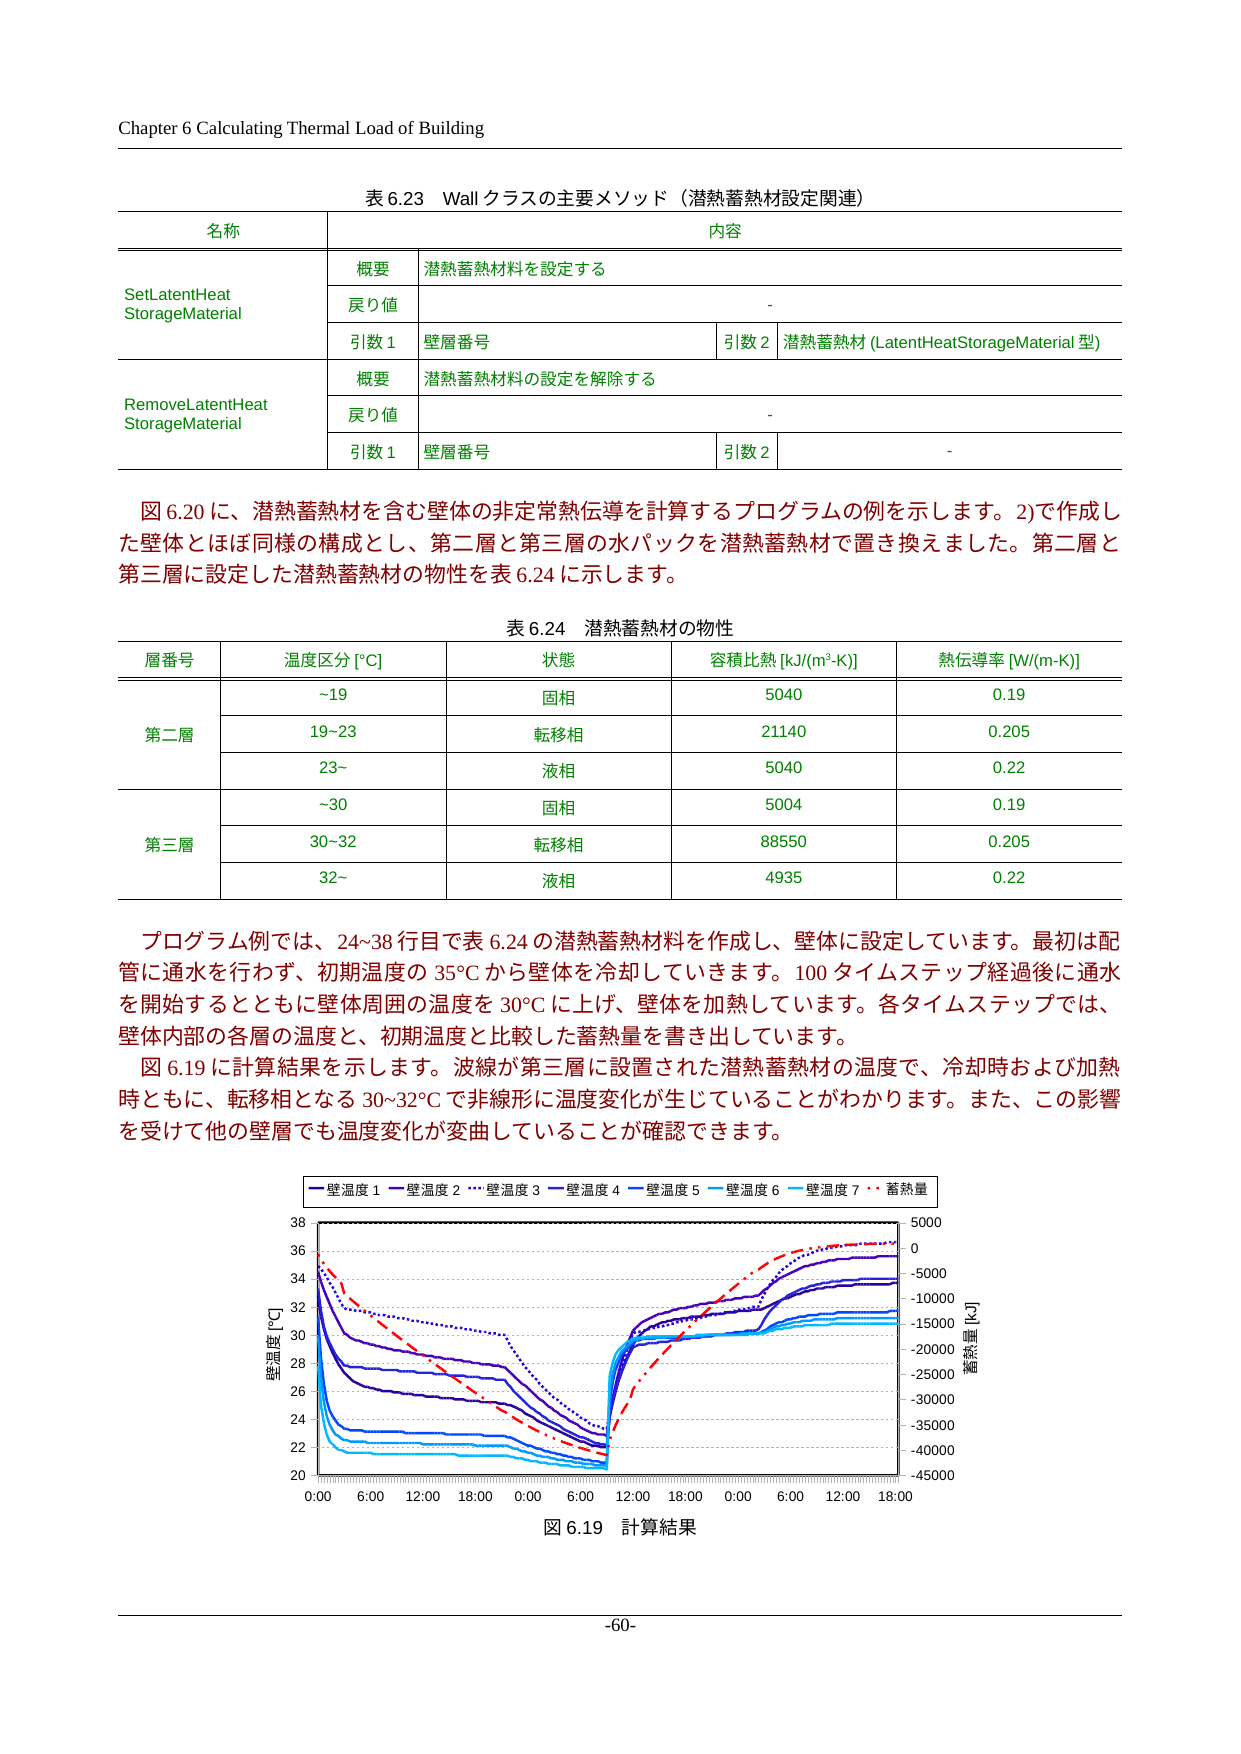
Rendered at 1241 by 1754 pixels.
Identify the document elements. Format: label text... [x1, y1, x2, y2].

table_cell ~19 [221, 681, 446, 715]
table_cell 壁層番号 [419, 323, 716, 359]
table_header 温度区分 [°C] [221, 642, 446, 677]
table_cell - [778, 433, 1122, 469]
table_header 内容 [328, 212, 1122, 247]
table_cell 引数2 [717, 433, 777, 469]
table_cell 潜熱蓄熱材料を設定する [419, 251, 1122, 285]
table_cell 5040 [672, 681, 896, 715]
table_cell 21140 [672, 716, 896, 752]
table_cell 引数2 [717, 323, 777, 359]
table_cell 32~ [221, 863, 446, 898]
table_cell 潜熱蓄熱材 (LatentHeatStorageMaterial型) [778, 323, 1122, 359]
table_cell 19~23 [221, 716, 446, 752]
table_cell ~30 [221, 790, 446, 825]
text 図6.20に、潜熱蓄熱材を含む壁体の非定常熱伝導を計算するプログラムの例を示します。2)で作成した壁体とほぼ同様の構成とし、第二層と第三層の水パックを潜熱蓄熱材で置き換えました。第二層と第三層に設定した潜熱蓄熱材の物性を表6.24に示します。 [118, 494, 1122, 589]
table_cell 23~ [221, 753, 446, 788]
table_cell 引数1 [328, 323, 418, 359]
table_cell 0.19 [897, 681, 1122, 715]
table_cell 4935 [672, 863, 896, 898]
table_cell 概要 [328, 360, 418, 395]
table_cell 転移相 [447, 826, 671, 862]
table_cell - [419, 286, 1122, 322]
table_cell 固相 [447, 681, 671, 715]
table_cell 転移相 [447, 716, 671, 752]
table_cell SetLatentHeat StorageMaterial [118, 251, 327, 359]
text 表6.23 Wallクラスの主要メソッド（潜熱蓄熱材設定関連） [118, 184, 1122, 211]
table_cell 固相 [447, 790, 671, 825]
table_cell - [419, 396, 1122, 432]
table_header 名称 [118, 212, 327, 247]
table_cell 0.19 [897, 790, 1122, 825]
table_cell RemoveLatentHeat StorageMaterial [118, 360, 327, 469]
text プログラム例では、24~38行目で表6.24の潜熱蓄熱材料を作成し、壁体に設定しています。最初は配管に通水を行わず、初期温度の35°Cから壁体を冷却していきます。100タイムステップ経過後に通水を開始するとともに壁体周囲の温度を30°Cに上げ、壁体を加熱しています。各タイムステップでは、壁体内部の各層の温度と、初期温度と比較した蓄熱量を書き出しています。 [118, 924, 1122, 1050]
table_cell 5004 [672, 790, 896, 825]
table_cell 30~32 [221, 826, 446, 862]
table_header 層番号 [118, 642, 220, 677]
table_cell 戻り値 [328, 396, 418, 432]
table_header 容積比熱 [kJ/(m3-K)] [672, 642, 896, 677]
table_cell 液相 [447, 753, 671, 788]
table_cell 88550 [672, 826, 896, 862]
table_cell 液相 [447, 863, 671, 898]
table_cell 第二層 [118, 681, 220, 788]
table_cell 潜熱蓄熱材料の設定を解除する [419, 360, 1122, 395]
table_cell 戻り値 [328, 286, 418, 322]
table_cell 0.205 [897, 716, 1122, 752]
table_cell 5040 [672, 753, 896, 788]
table_cell 0.22 [897, 863, 1122, 898]
table_header 状態 [447, 642, 671, 677]
table_cell 引数1 [328, 433, 418, 469]
text 表6.24 潜熱蓄熱材の物性 [118, 613, 1122, 641]
table_cell 0.205 [897, 826, 1122, 862]
table_header 熱伝導率 [W/(m-K)] [897, 642, 1122, 677]
table_cell 第三層 [118, 790, 220, 898]
text 図6.19に計算結果を示します。波線が第三層に設置された潜熱蓄熱材の温度で、冷却時および加熱時ともに、転移相となる30~32°Cで非線形に温度変化が生じていることがわかります。また、この影響を受けて他の壁層でも温度変化が変曲していることが確認できます。 [118, 1050, 1122, 1145]
table_cell 概要 [328, 251, 418, 285]
table_cell 0.22 [897, 753, 1122, 788]
text 図6.19 計算結果 [118, 1170, 1122, 1539]
table_cell 壁層番号 [419, 433, 716, 469]
